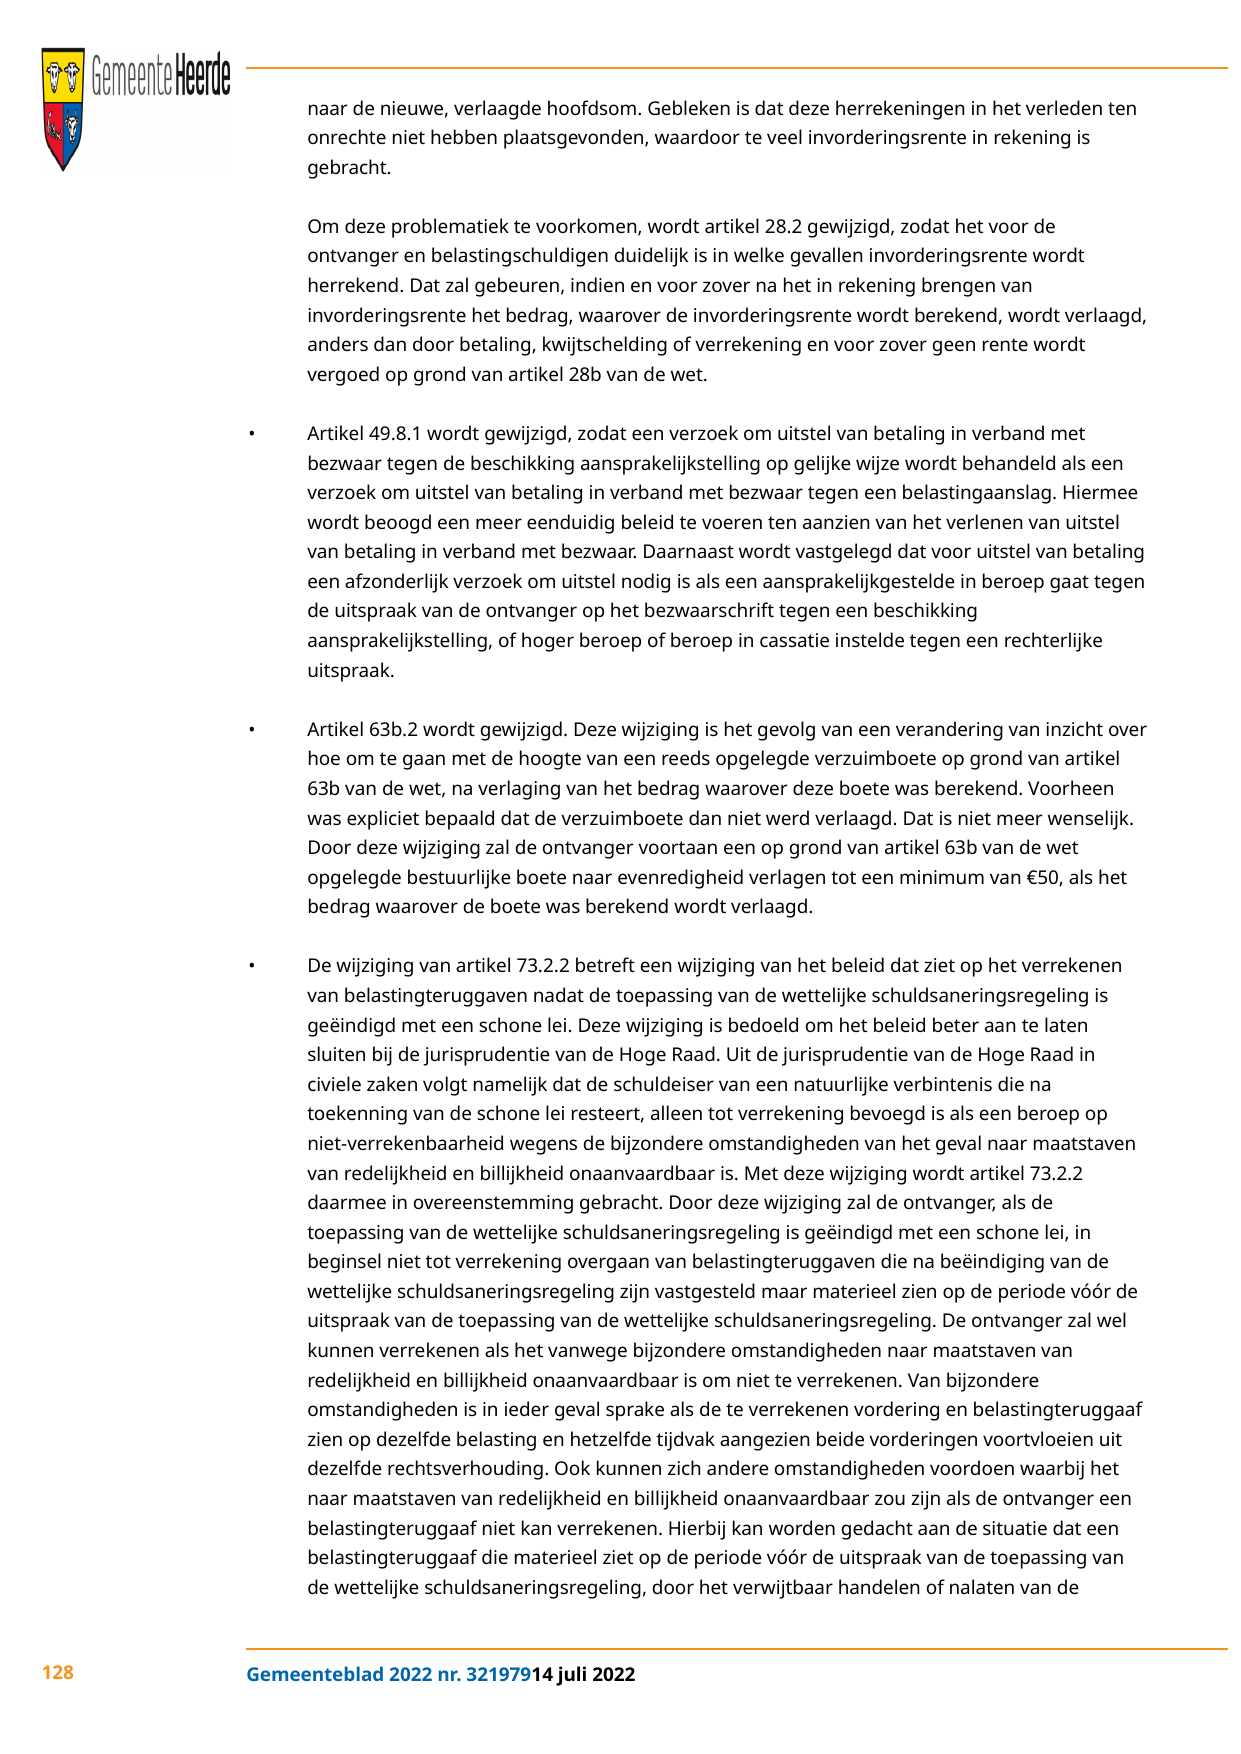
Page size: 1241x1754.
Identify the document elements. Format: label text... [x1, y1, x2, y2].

list Om deze problematiek te voorkomen, wordt artikel 28.2 gewijzigd, zodat het voor de ontvanger en belastingschuldigen duidelijk is in welke gevallen invorderingsrente wordt herrekend. Dat zal gebeuren, indien en voor zover na het in rekening brengen van invorderingsrente het bedrag, waarover de invorderingsrente wordt berekend, wordt verlaagd, anders dan door betaling, kwijtschelding of verrekening en voor zover geen rente wordt vergoed op grond van artikel 28b van de wet. [248, 213, 1152, 387]
list naar de nieuwe, verlaagde hoofdsom. Gebleken is dat deze herrekeningen in het verleden ten onrechte niet hebben plaatsgevonden, waardoor te veel invorderingsrente in rekening is gebracht. [248, 95, 1152, 180]
picture [41, 47, 231, 172]
list Artikel 49.8.1 wordt gewijzigd, zodat een verzoek om uitstel van betaling in verband met bezwaar tegen de beschikking aansprakelijkstelling op gelijke wijze wordt behandeld als een verzoek om uitstel van betaling in verband met bezwaar tegen een belastingaanslag. Hiermee wordt beoogd een meer eenduidig beleid te voeren ten aanzien van het verlenen van uitstel van betaling in verband met bezwaar. Daarnaast wordt vastgelegd dat voor uitstel van betaling een afzonderlijk verzoek om uitstel nodig is als een aansprakelijkgestelde in beroep gaat tegen de uitspraak van de ontvanger op het bezwaarschrift tegen een beschikking aansprakelijkstelling, of hoger beroep of beroep in cassatie instelde tegen een rechterlijke uitspraak. [248, 420, 1152, 683]
list Artikel 63b.2 wordt gewijzigd. Deze wijziging is het gevolg van een verandering van inzicht over hoe om te gaan met de hoogte van een reeds opgelegde verzuimboete op grond van artikel 63b van de wet, na verlaging van het bedrag waarover deze boete was berekend. Voorheen was expliciet bepaald dat de verzuimboete dan niet werd verlaagd. Dat is niet meer wenselijk. Door deze wijziging zal de ontvanger voortaan een op grond van artikel 63b van de wet opgelegde bestuurlijke boete naar evenredigheid verlagen tot een minimum van €50, als het bedrag waarover de boete was berekend wordt verlaagd. [248, 716, 1152, 919]
list De wijziging van artikel 73.2.2 betreft een wijziging van het beleid dat ziet op het verrekenen van belastingteruggaven nadat de toepassing van de wettelijke schuldsaneringsregeling is geëindigd met een schone lei. Deze wijziging is bedoeld om het beleid beter aan te laten sluiten bij de jurisprudentie van de Hoge Raad. Uit de jurisprudentie van de Hoge Raad in civiele zaken volgt namelijk dat de schuldeiser van een natuurlijke verbintenis die na toekenning van de schone lei resteert, alleen tot verrekening bevoegd is als een beroep op niet-verrekenbaarheid wegens de bijzondere omstandigheden van het geval naar maatstaven van redelijkheid en billijkheid onaanvaardbaar is. Met deze wijziging wordt artikel 73.2.2 daarmee in overeenstemming gebracht. Door deze wijziging zal de ontvanger, als de toepassing van de wettelijke schuldsaneringsregeling is geëindigd met een schone lei, in beginsel niet tot verrekening overgaan van belastingteruggaven die na beëindiging van de wettelijke schuldsaneringsregeling zijn vastgesteld maar materieel zien op de periode vóór de uitspraak van de toepassing van de wettelijke schuldsaneringsregeling. De ontvanger zal wel kunnen verrekenen als het vanwege bijzondere omstandigheden naar maatstaven van redelijkheid en billijkheid onaanvaardbaar is om niet te verrekenen. Van bijzondere omstandigheden is in ieder geval sprake als de te verrekenen vordering en belastingteruggaaf zien op dezelfde belasting en hetzelfde tijdvak aangezien beide vorderingen voortvloeien uit dezelfde rechtsverhouding. Ook kunnen zich andere omstandigheden voordoen waarbij het naar maatstaven van redelijkheid en billijkheid onaanvaardbaar zou zijn als de ontvanger een belastingteruggaaf niet kan verrekenen. Hierbij kan worden gedacht aan de situatie dat een belastingteruggaaf die materieel ziet op de periode vóór de uitspraak van de toepassing van de wettelijke schuldsaneringsregeling, door het verwijtbaar handelen of nalaten van de [248, 953, 1152, 1600]
